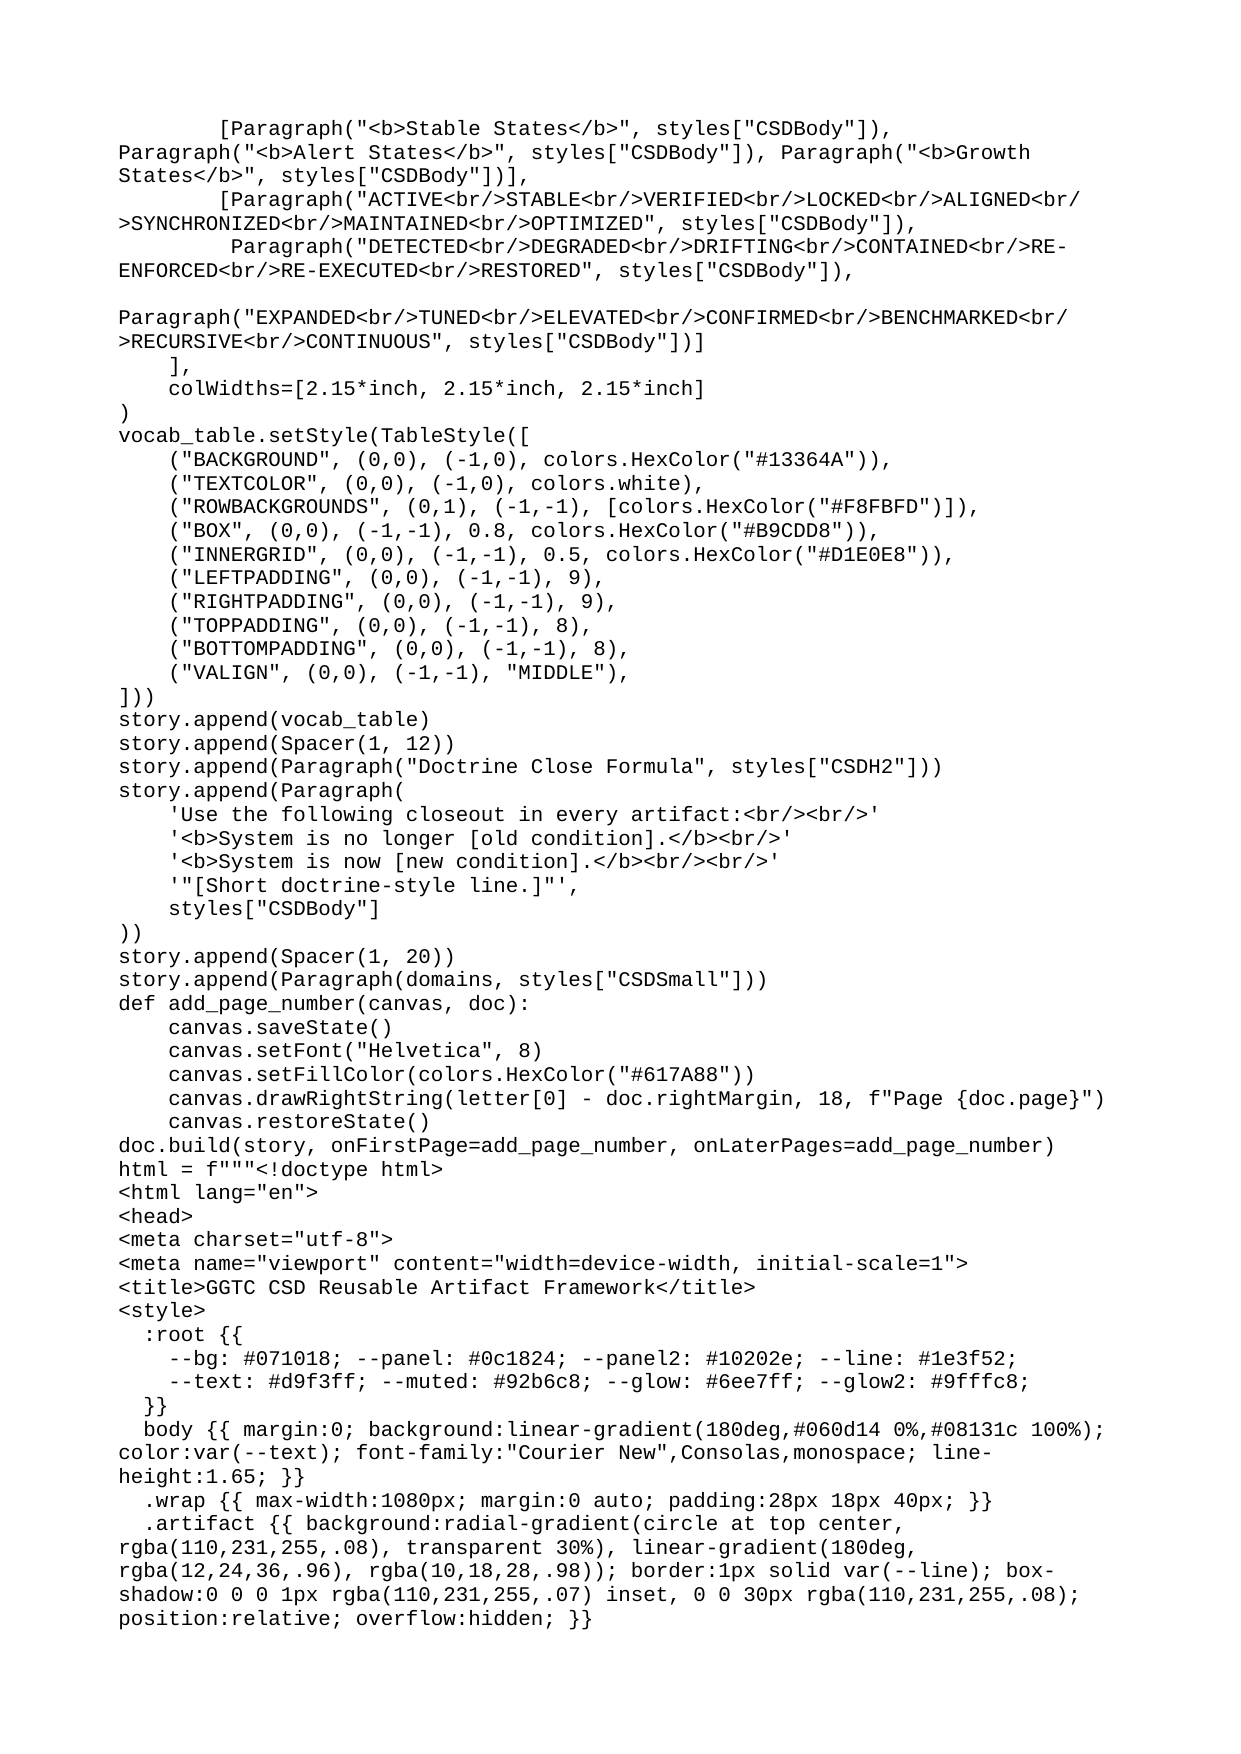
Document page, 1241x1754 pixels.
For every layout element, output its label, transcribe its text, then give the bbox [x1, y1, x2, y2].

text ], [118, 354, 1122, 378]
text story.append(Paragraph( [118, 780, 1122, 804]
text .wrap {{ max-width:1080px; margin:0 auto; padding:28px 18px 40px; }} [118, 1489, 1122, 1513]
text [Paragraph("<b>Stable States</b>", styles["CSDBody"]), Paragraph("<b>Alert States</b>", styles["CSDBody"]), Paragraph("<b>Growth States</b>", styles["CSDBody"])], [118, 118, 1122, 189]
text Paragraph("DETECTED<br/>DEGRADED<br/>DRIFTING<br/>CONTAINED<br/>RE-ENFORCED<br/>RE-EXECUTED<br/>RESTORED", styles["CSDBody"]), [118, 236, 1122, 284]
text story.append(Paragraph(domains, styles["CSDSmall"])) [118, 969, 1122, 993]
text <meta name="viewport" content="width=device-width, initial-scale=1"> [118, 1253, 1122, 1277]
text ("BOTTOMPADDING", (0,0), (-1,-1), 8), [118, 638, 1122, 662]
text story.append(vocab_table) [118, 709, 1122, 733]
text ("TOPPADDING", (0,0), (-1,-1), 8), [118, 615, 1122, 638]
text story.append(Spacer(1, 12)) [118, 733, 1122, 757]
text story.append(Paragraph("Doctrine Close Formula", styles["CSDH2"])) [118, 757, 1122, 780]
text '<b>System is no longer [old condition].</b><br/>' [118, 827, 1122, 851]
text }} [118, 1395, 1122, 1419]
text <html lang="en"> [118, 1182, 1122, 1206]
text ("VALIGN", (0,0), (-1,-1), "MIDDLE"), [118, 662, 1122, 686]
text ("TEXTCOLOR", (0,0), (-1,0), colors.white), [118, 473, 1122, 496]
text 'Use the following closeout in every artifact:<br/><br/>' [118, 804, 1122, 827]
text <style> [118, 1300, 1122, 1324]
text story.append(Spacer(1, 20)) [118, 946, 1122, 969]
text canvas.restoreState() [118, 1111, 1122, 1135]
text --bg: #071018; --panel: #0c1824; --panel2: #10202e; --line: #1e3f52; [118, 1348, 1122, 1371]
text <title>GGTC CSD Reusable Artifact Framework</title> [118, 1277, 1122, 1300]
text ("RIGHTPADDING", (0,0), (-1,-1), 9), [118, 591, 1122, 615]
text .artifact {{ background:radial-gradient(circle at top center, rgba(110,231,255,.08), transparent 30%), linear-gradient(180deg, rgba(12,24,36,.96), rgba(10,18,28,.98)); border:1px solid var(--line); box-shadow:0 0 0 1px rgba(110,231,255,.07) inset, 0 0 30px rgba(110,231,255,.08); position:relative; overflow:hidden; }} [118, 1513, 1122, 1631]
text --text: #d9f3ff; --muted: #92b6c8; --glow: #6ee7ff; --glow2: #9fffc8; [118, 1371, 1122, 1395]
text ("LEFTPADDING", (0,0), (-1,-1), 9), [118, 567, 1122, 591]
text def add_page_number(canvas, doc): [118, 993, 1122, 1017]
text Paragraph("EXPANDED<br/>TUNED<br/>ELEVATED<br/>CONFIRMED<br/>BENCHMARKED<br/>RECURSIVE<br/>CONTINUOUS", styles["CSDBody"])] [118, 284, 1122, 354]
text '<b>System is now [new condition].</b><br/><br/>' [118, 851, 1122, 875]
text canvas.setFont("Helvetica", 8) [118, 1040, 1122, 1064]
text <meta charset="utf-8"> [118, 1229, 1122, 1253]
text '"[Short doctrine-style line.]"', [118, 875, 1122, 898]
text ("BACKGROUND", (0,0), (-1,0), colors.HexColor("#13364A")), [118, 449, 1122, 473]
text styles["CSDBody"] [118, 898, 1122, 922]
text colWidths=[2.15*inch, 2.15*inch, 2.15*inch] [118, 378, 1122, 402]
text canvas.setFillColor(colors.HexColor("#617A88")) [118, 1064, 1122, 1088]
text ) [118, 402, 1122, 426]
text [Paragraph("ACTIVE<br/>STABLE<br/>VERIFIED<br/>LOCKED<br/>ALIGNED<br/>SYNCHRONIZED<br/>MAINTAINED<br/>OPTIMIZED", styles["CSDBody"]), [118, 189, 1122, 236]
text canvas.drawRightString(letter[0] - doc.rightMargin, 18, f"Page {doc.page}") [118, 1088, 1122, 1111]
text ("INNERGRID", (0,0), (-1,-1), 0.5, colors.HexColor("#D1E0E8")), [118, 544, 1122, 567]
text doc.build(story, onFirstPage=add_page_number, onLaterPages=add_page_number) [118, 1135, 1122, 1158]
text ("ROWBACKGROUNDS", (0,1), (-1,-1), [colors.HexColor("#F8FBFD")]), [118, 496, 1122, 520]
text :root {{ [118, 1324, 1122, 1348]
text ])) [118, 686, 1122, 709]
text vocab_table.setStyle(TableStyle([ [118, 426, 1122, 449]
text ("BOX", (0,0), (-1,-1), 0.8, colors.HexColor("#B9CDD8")), [118, 520, 1122, 544]
text html = f"""<!doctype html> [118, 1158, 1122, 1182]
text )) [118, 922, 1122, 946]
text <head> [118, 1206, 1122, 1229]
text body {{ margin:0; background:linear-gradient(180deg,#060d14 0%,#08131c 100%); color:var(--text); font-family:"Courier New",Consolas,monospace; line-height:1.65; }} [118, 1419, 1122, 1489]
text canvas.saveState() [118, 1017, 1122, 1040]
